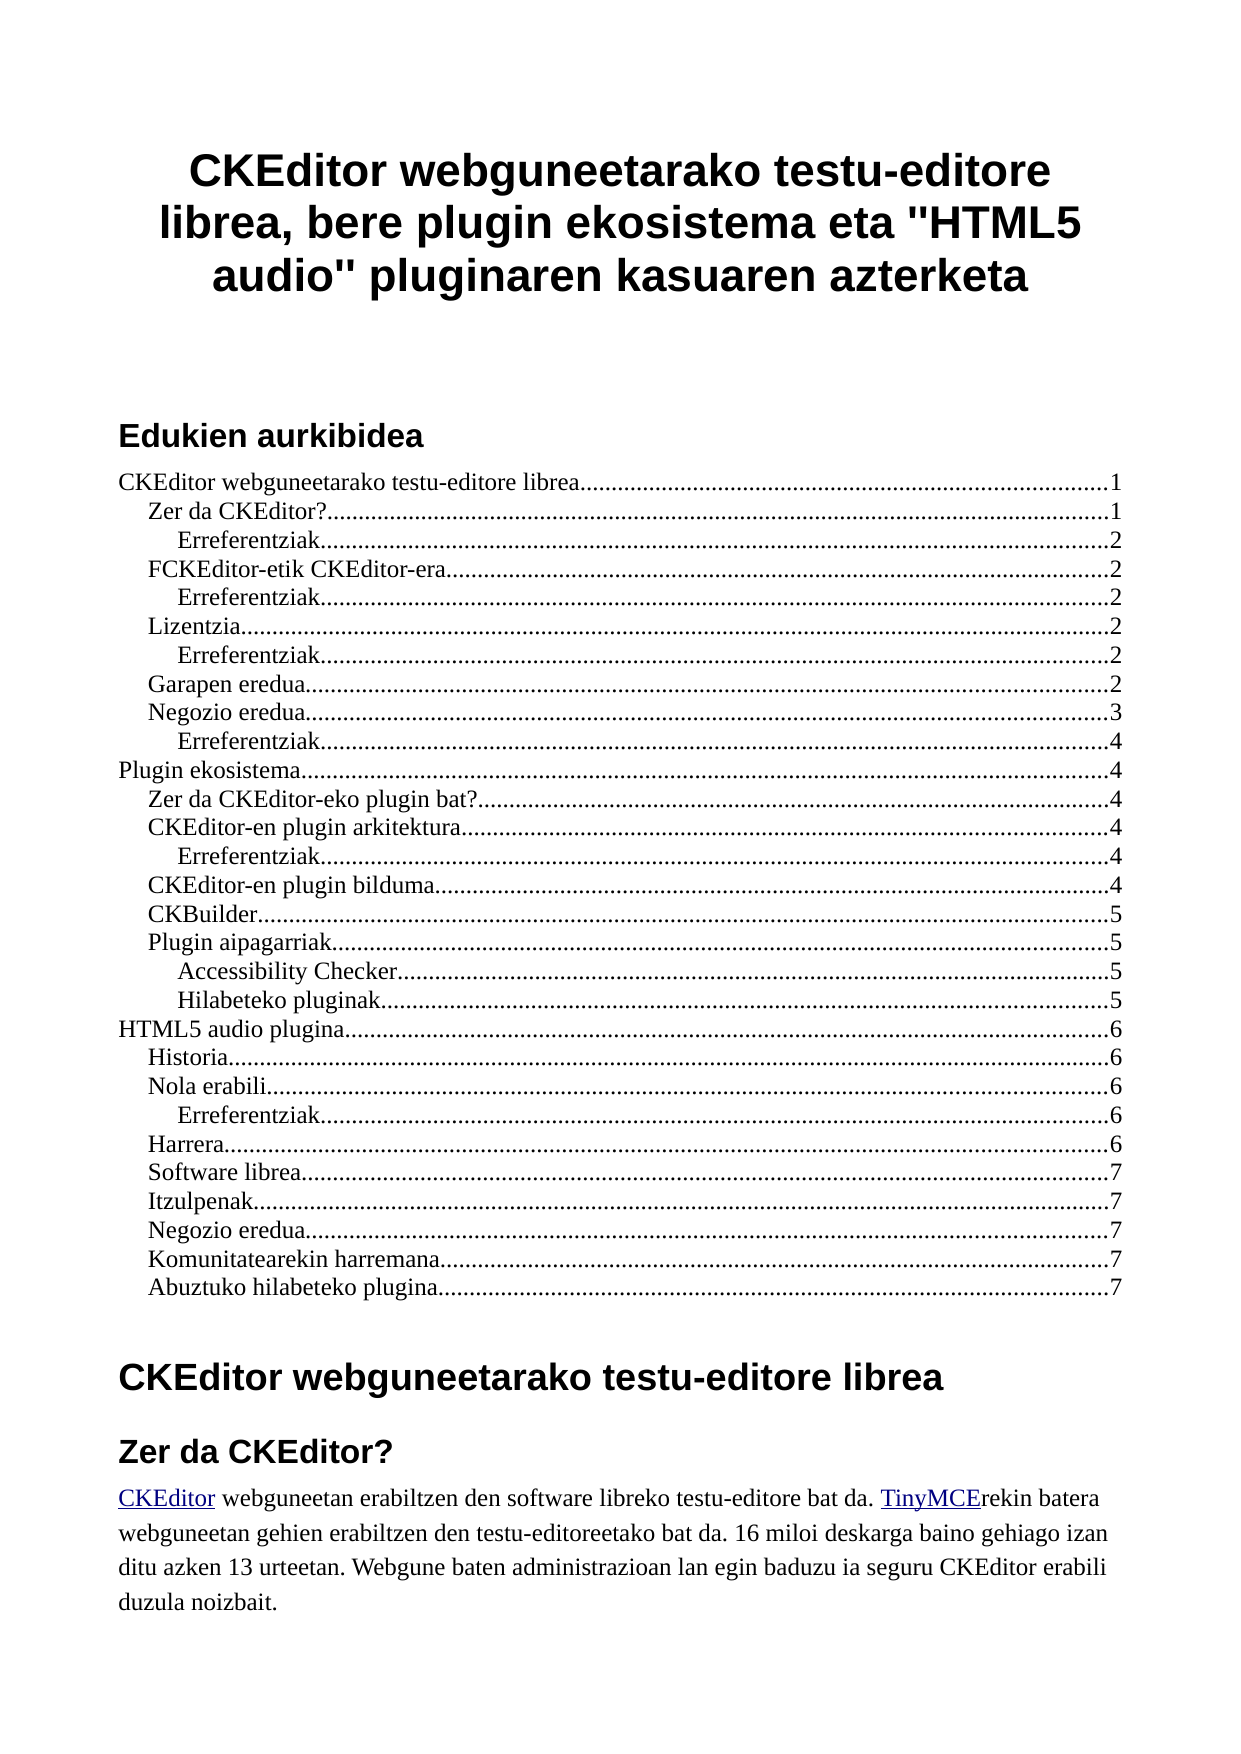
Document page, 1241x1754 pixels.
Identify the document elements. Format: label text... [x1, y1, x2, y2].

text CKEditor-en plugin bilduma 4 [148, 870, 1122, 899]
text Erreferentziak 4 [177, 841, 1122, 870]
text Erreferentziak 2 [177, 525, 1122, 554]
text Hilabeteko pluginak 5 [177, 985, 1122, 1014]
subtitle CKEditor webguneetarako testu-editore librea [118, 1355, 1122, 1399]
title CKEditor webguneetarako testu-editore librea, bere plugin ekosistema eta ''HTML5 audio'' pluginaren kasuaren azterketa [118, 143, 1122, 301]
text Negozio eredua 7 [148, 1215, 1122, 1244]
text FCKEditor-etik CKEditor-era 2 [148, 554, 1122, 582]
text Abuztuko hilabeteko plugina 7 [148, 1272, 1122, 1301]
text CKEditor webguneetarako testu-editore librea 1 [118, 467, 1122, 496]
text Accessibility Checker 5 [177, 956, 1122, 985]
text HTML5 audio plugina 6 [118, 1014, 1122, 1042]
text Erreferentziak 6 [177, 1100, 1122, 1129]
subtitle Edukien aurkibidea [118, 417, 1122, 455]
text CKEditor-en plugin arkitektura 4 [148, 812, 1122, 841]
text Garapen eredua 2 [148, 669, 1122, 697]
text Negozio eredua 3 [148, 697, 1122, 726]
text Harrera 6 [148, 1129, 1122, 1157]
text Erreferentziak 4 [177, 726, 1122, 755]
text Zer da CKEditor-eko plugin bat? 4 [148, 784, 1122, 812]
text Komunitatearekin harremana 7 [148, 1244, 1122, 1272]
text Lizentzia 2 [148, 611, 1122, 640]
text Itzulpenak 7 [148, 1186, 1122, 1215]
subtitle Zer da CKEditor? [118, 1432, 1122, 1471]
text CKBuilder 5 [148, 899, 1122, 927]
text Historia 6 [148, 1042, 1122, 1071]
text Software librea 7 [148, 1157, 1122, 1186]
text Plugin ekosistema 4 [118, 755, 1122, 784]
text Nola erabili 6 [148, 1071, 1122, 1100]
text Plugin aipagarriak 5 [148, 927, 1122, 956]
text Zer da CKEditor? 1 [148, 496, 1122, 525]
text CKEditor webguneetan erabiltzen den software libreko testu-editore bat da. TinyMCErekin batera webguneetan gehien erabiltzen den testu-editoreetako bat da. 16 miloi deskarga baino gehiago izan ditu azken 13 urteetan. Webgune baten administrazioan lan egin baduzu ia seguru CKEditor erabili duzula noizbait. [118, 1483, 1122, 1615]
text Erreferentziak 2 [177, 582, 1122, 611]
text Erreferentziak 2 [177, 640, 1122, 669]
